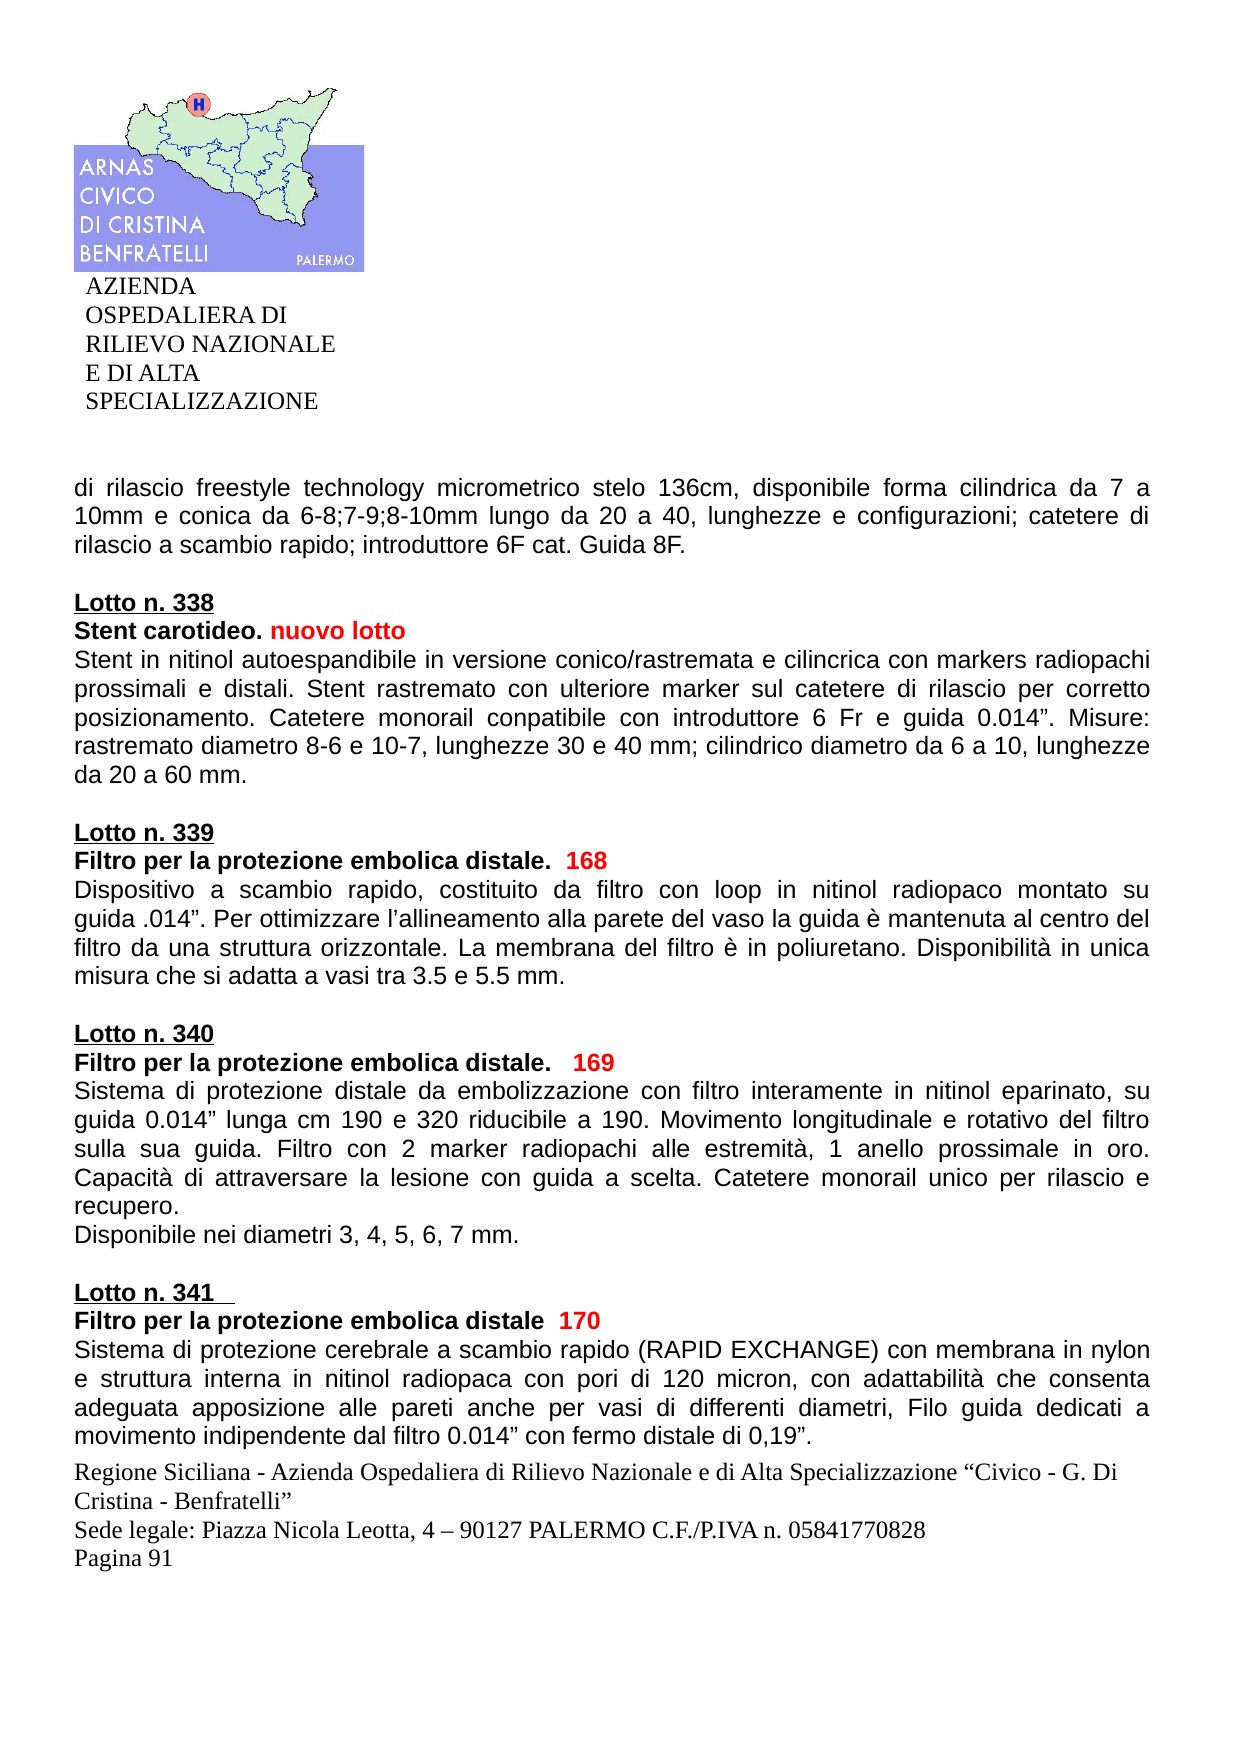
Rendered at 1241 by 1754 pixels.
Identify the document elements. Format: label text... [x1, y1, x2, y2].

text Sistema di protezione distale da embolizzazione con filtro interamente in nitinol eparinato, su guida 0.014” lunga cm 190 e 320 riducibile a 190. Movimento longitudinale e rotativo del filtro sulla sua guida. Filtro con 2 marker radiopachi alle estremità, 1 anello prossimale in oro. Capacità di attraversare la lesione con guida a scelta. Catetere monorail unico per rilascio e recupero. [74, 1076, 1152, 1220]
text Filtro per la protezione embolica distale. 169 [74, 1048, 1152, 1076]
text di rilascio freestyle technology micrometrico stelo 136cm, disponibile forma cilindrica da 7 a 10mm e conica da 6-8;7-9;8-10mm lungo da 20 a 40, lunghezze e configurazioni; catetere di rilascio a scambio rapido; introduttore 6F cat. Guida 8F. [74, 473, 1152, 559]
text Lotto n. 340 [74, 1019, 1152, 1048]
text Lotto n. 339 [74, 818, 1152, 846]
text Lotto n. 338 [74, 588, 1152, 616]
text Lotto n. 341 [74, 1278, 1152, 1306]
text Disponibile nei diametri 3, 4, 5, 6, 7 mm. [74, 1220, 1152, 1249]
text Dispositivo a scambio rapido, costituito da filtro con loop in nitinol radiopaco montato su guida .014”. Per ottimizzare l’allineamento alla parete del vaso la guida è mantenuta al centro del filtro da una struttura orizzontale. La membrana del filtro è in poliuretano. Disponibilità in unica misura che si adatta a vasi tra 3.5 e 5.5 mm. [74, 875, 1152, 990]
text Filtro per la protezione embolica distale 170 [74, 1306, 1152, 1335]
text Stent in nitinol autoespandibile in versione conico/rastremata e cilincrica con markers radiopachi prossimali e distali. Stent rastremato con ulteriore marker sul catetere di rilascio per corretto posizionamento. Catetere monorail conpatibile con introduttore 6 Fr e guida 0.014”. Misure: rastremato diametro 8-6 e 10-7, lunghezze 30 e 40 mm; cilindrico diametro da 6 a 10, lunghezze da 20 a 60 mm. [74, 645, 1152, 789]
text Stent carotideo. nuovo lotto [74, 616, 1152, 645]
text Filtro per la protezione embolica distale. 168 [74, 846, 1152, 875]
text Sistema di protezione cerebrale a scambio rapido (RAPID EXCHANGE) con membrana in nylon e struttura interna in nitinol radiopaca con pori di 120 micron, con adattabilità che consenta adeguata apposizione alle pareti anche per vasi di differenti diametri, Filo guida dedicati a movimento indipendente dal filtro 0.014” con fermo distale di 0,19”. [74, 1335, 1152, 1450]
picture [73, 88, 365, 272]
